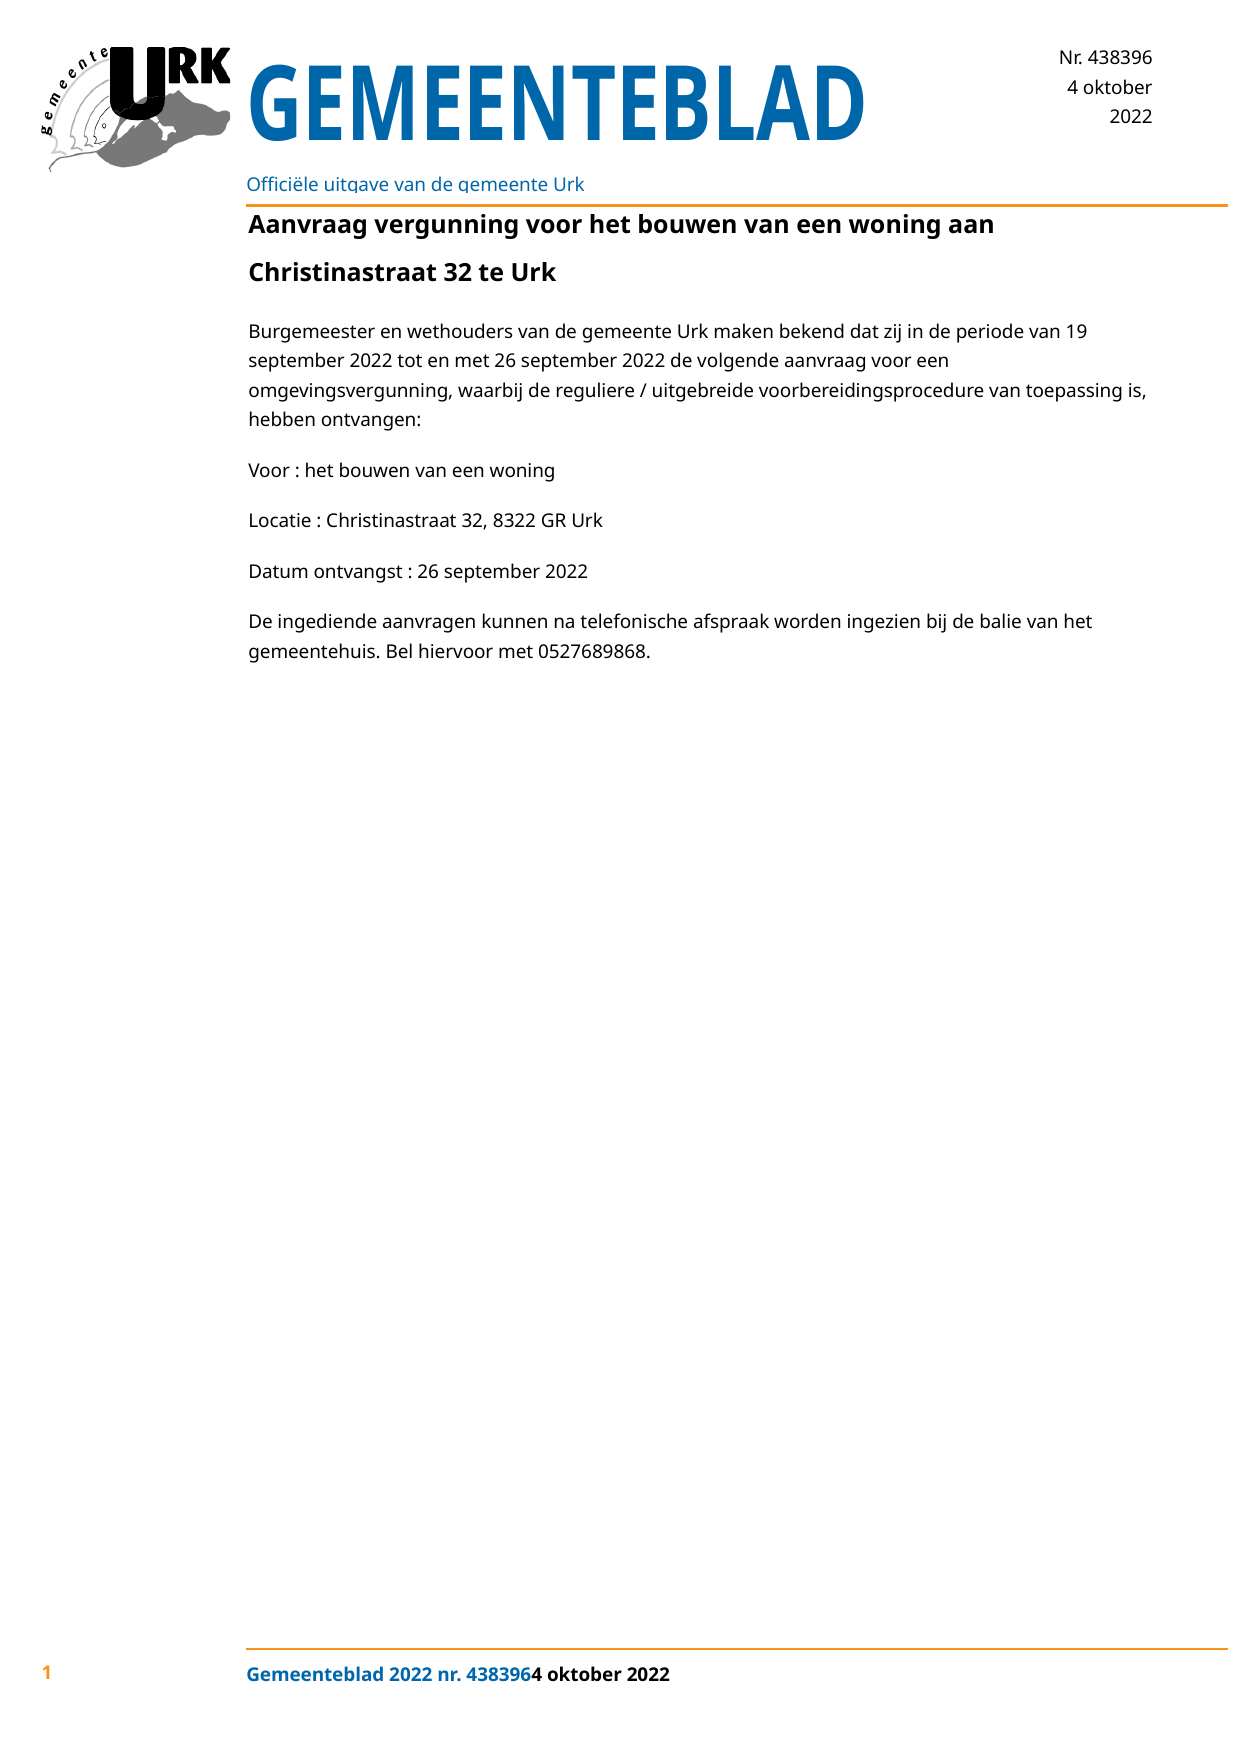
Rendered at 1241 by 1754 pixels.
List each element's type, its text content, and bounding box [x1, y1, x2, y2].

text Locatie : Christinastraat 32, 8322 GR Urk [248, 507, 1152, 533]
text Burgemeester en wethouders van de gemeente Urk maken bekend dat zij in de periode van 19 september 2022 tot en met 26 september 2022 de volgende aanvraag voor een omgevingsvergunning, waarbij de reguliere / uitgebreide voorbereidingsprocedure van toepassing is, hebben ontvangen: [248, 318, 1152, 432]
text Aanvraag vergunning voor het bouwen van een woning aan Christinastraat 32 te Urk [248, 207, 1152, 288]
text Datum ontvangst : 26 september 2022 [248, 558, 1152, 584]
text Voor : het bouwen van een woning [248, 457, 1152, 483]
picture [41, 47, 231, 172]
text De ingediende aanvragen kunnen na telefonische afspraak worden ingezien bij de balie van het gemeentehuis. Bel hiervoor met 0527689868. [248, 608, 1152, 664]
